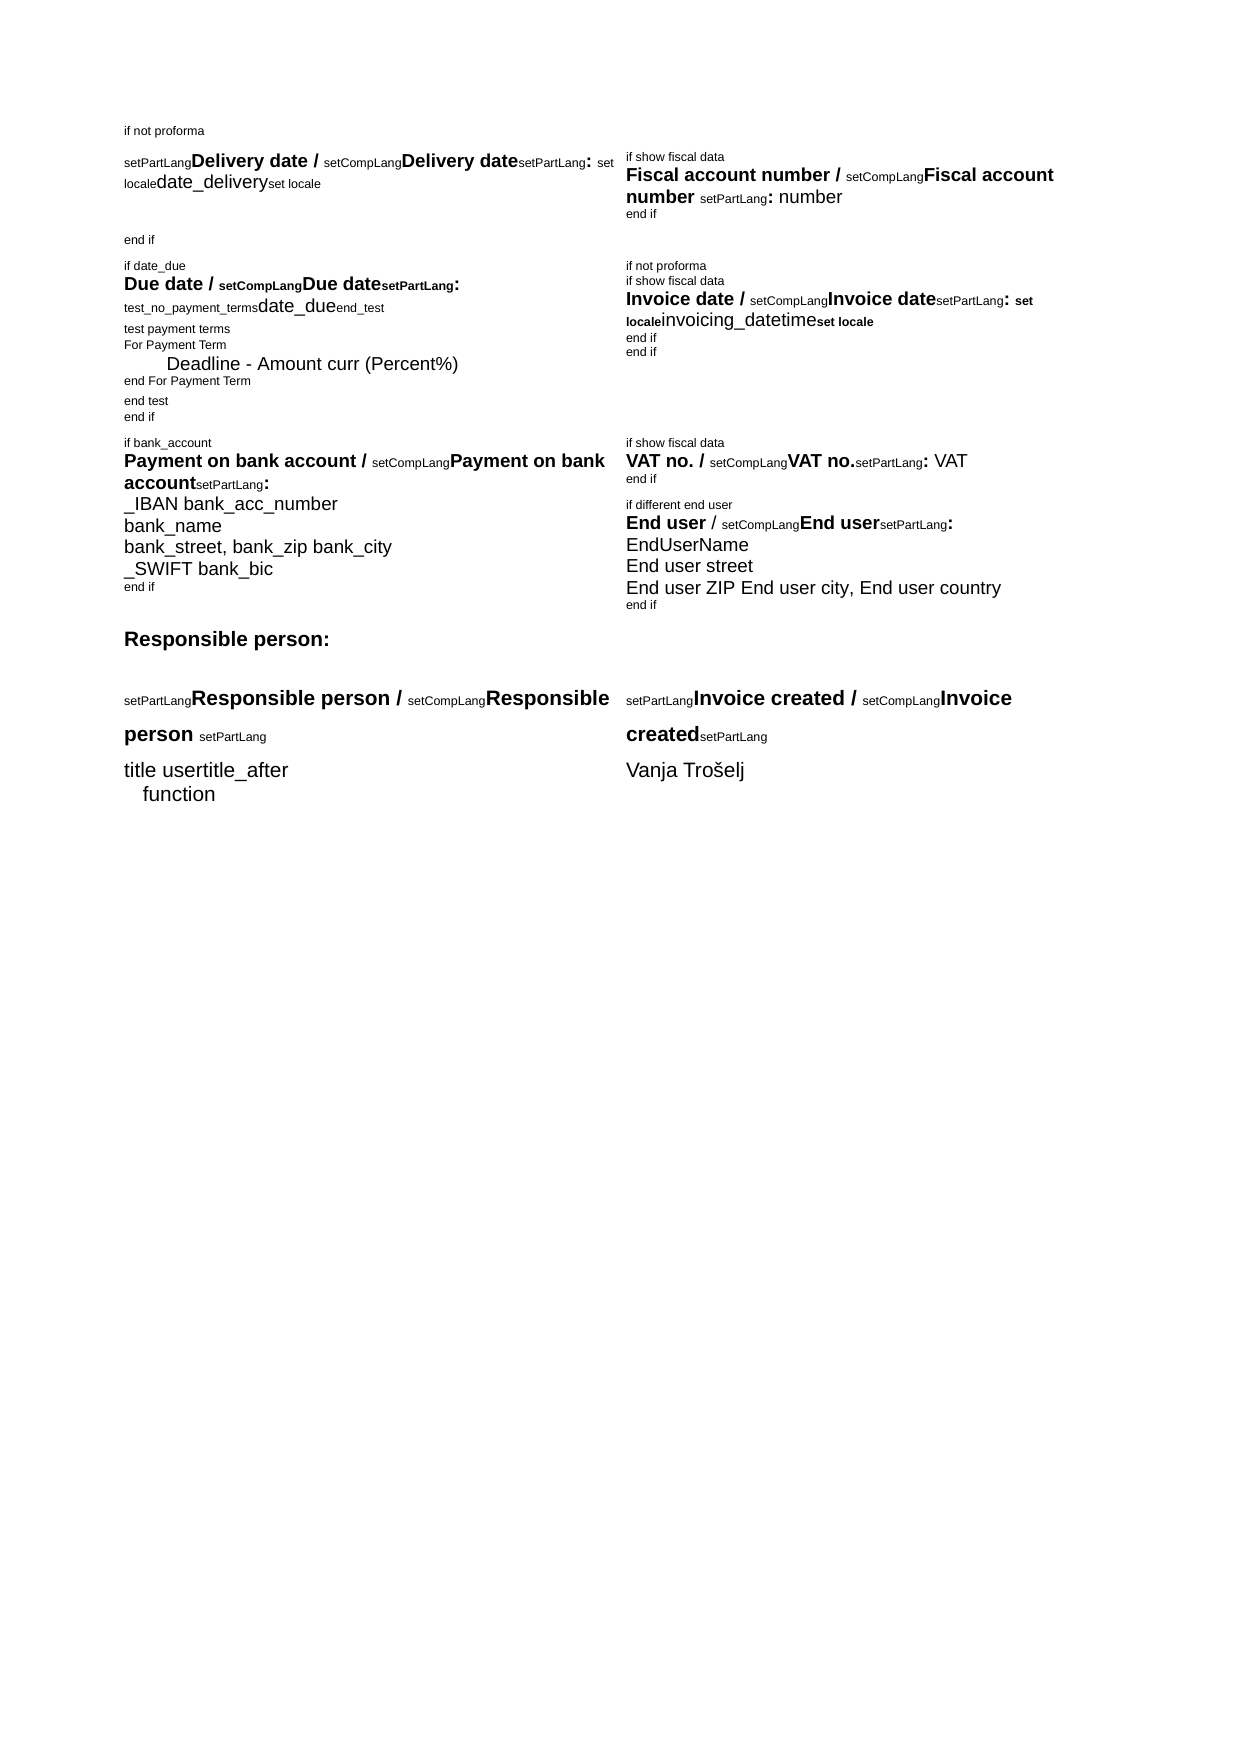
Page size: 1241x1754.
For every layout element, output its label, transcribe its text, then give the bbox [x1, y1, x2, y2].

table_cell setPartLangResponsible person / setCompLangResponsible person setPartLang title usertitle_after function [118, 680, 620, 812]
table_cell setPartLangInvoice created / setCompLangInvoice createdsetPartLang Vanja Trošelj [620, 680, 1122, 812]
table_cell end if [118, 227, 620, 253]
table_cell if date_due Due date / setCompLangDue datesetPartLang: test_no_payment_termsdate_dueend_test test payment terms For Payment Term Deadline - Amount curr (Percent%) end For Payment Term end test end if [118, 253, 620, 430]
table_cell if show fiscal data Fiscal account number / setCompLangFiscal account number setPartLang: number end if [620, 144, 1122, 227]
table_cell [620, 227, 1122, 253]
table_header if not proforma [118, 118, 620, 144]
table_cell if different end user End user / setCompLangEnd usersetPartLang: EndUserName End user street End user ZIP End user city, End user country end if [620, 492, 1122, 621]
table_cell if bank_account Payment on bank account / setCompLangPayment on bank accountsetPartLang: _IBAN bank_acc_number bank_name bank_street, bank_zip bank_city _SWIFT bank_bic end if [118, 430, 620, 621]
table_cell setPartLangDelivery date / setCompLangDelivery datesetPartLang: set localedate_deliveryset locale [118, 144, 620, 227]
table_header [620, 118, 1122, 144]
table_cell Responsible person: [118, 621, 1122, 680]
table_cell if show fiscal data VAT no. / setCompLangVAT no.setPartLang: VAT end if [620, 430, 1122, 492]
table_cell if not proforma if show fiscal data Invoice date / setCompLangInvoice datesetPartLang: set localeinvoicing_datetimeset locale end if end if [620, 253, 1122, 430]
